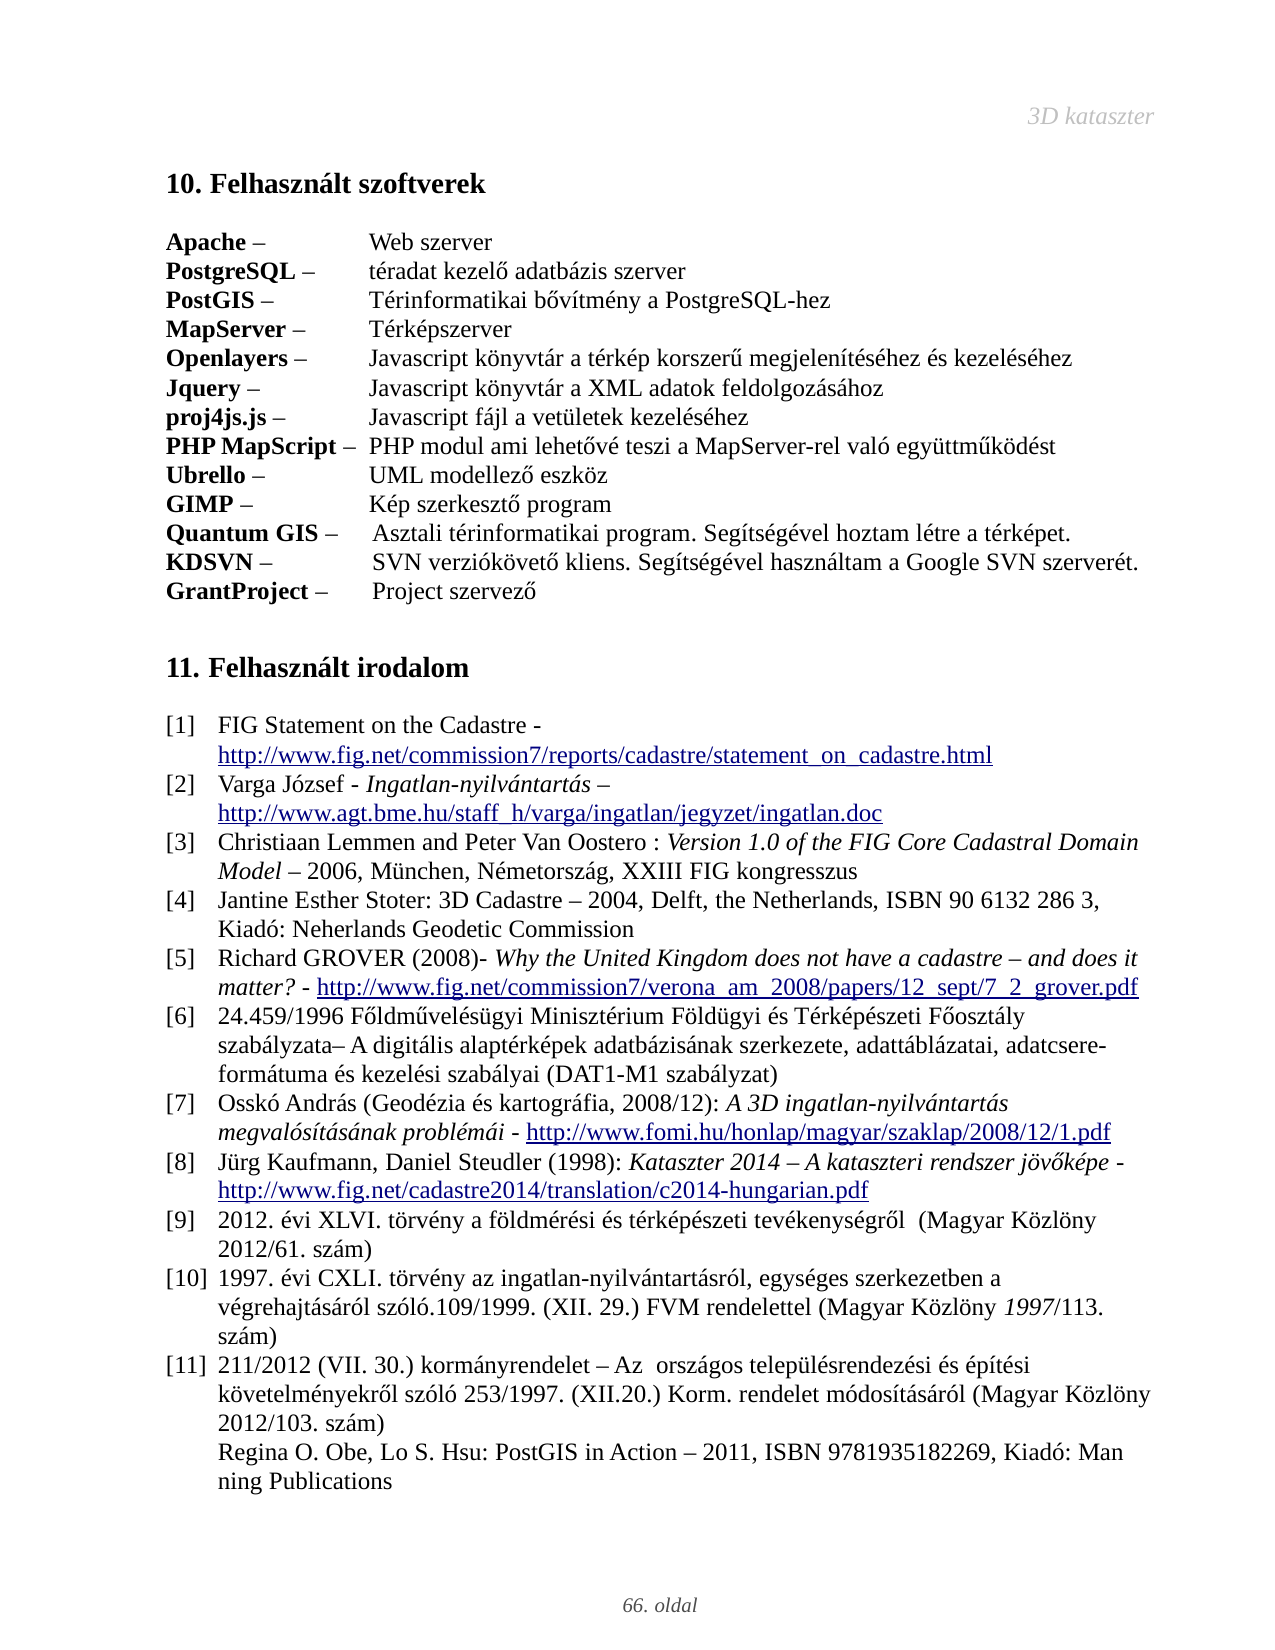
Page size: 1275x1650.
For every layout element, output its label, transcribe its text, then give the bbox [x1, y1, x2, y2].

text PostgreSQL – téradat kezelő adatbázis szerver [166, 256, 1156, 285]
text Jquery – Javascript könyvtár a XML adatok feldolgozásához [166, 372, 1156, 401]
text [3] Christiaan Lemmen and Peter Van Oostero : Version 1.0 of the FIG Core Cadastral Domain Model – 2006, München, Németország, XXIII FIG kongresszus [166, 827, 1156, 885]
text Openlayers – Javascript könyvtár a térkép korszerű megjelenítéséhez és kezeléséhez [166, 343, 1156, 372]
text [7] Osskó András (Geodézia és kartográfia, 2008/12): A 3D ingatlan-nyilvántartás megvalósításának problémái - http://www.fomi.hu/honlap/magyar/szaklap/2008/12/1.pdf [166, 1088, 1156, 1146]
text GrantProject – Project szervező [166, 576, 1156, 605]
text PostGIS – Térinformatikai bővítmény a PostgreSQL-hez [166, 285, 1156, 314]
text [1] FIG Statement on the Cadastre - http://www.fig.net/commission7/reports/cadastre/statement_on_cadastre.html [166, 710, 1156, 768]
text proj4js.js – Javascript fájl a vetületek kezeléséhez [166, 401, 1156, 431]
text [11] 211/2012 (VII. 30.) kormányrendelet – Az országos településrendezési és építési követelményekről szóló 253/1997. (XII.20.) Korm. rendelet módosításáról (Magyar Közlöny 2012/103. szám) [166, 1350, 1156, 1437]
text [2] Varga József - Ingatlan-nyilvántartás – http://www.agt.bme.hu/staff_h/varga/ingatlan/jegyzet/ingatlan.doc [166, 768, 1156, 827]
text Quantum GIS – Asztali térinformatikai program. Segítségével hoztam létre a térképet. [166, 518, 1156, 547]
text KDSVN – SVN verziókövető kliens. Segítségével használtam a Google SVN szerverét. [166, 547, 1156, 576]
subtitle Felhasznált irodalom [166, 650, 1156, 683]
text [8] Jürg Kaufmann, Daniel Steudler (1998): Kataszter 2014 – A kataszteri rendszer jövőképe - http://www.fig.net/cadastre2014/translation/c2014-hungarian.pdf [166, 1146, 1156, 1204]
text GIMP – Kép szerkesztő program [166, 489, 1156, 518]
text [10] 1997. évi CXLI. törvény az ingatlan-nyilvántartásról, egységes szerkezetben a végrehajtásáról szóló.109/1999. (XII. 29.) FVM rendelettel (Magyar Közlöny 1997/113. szám) [166, 1263, 1156, 1350]
text [6] 24.459/1996 Főldművelésügyi Minisztérium Földügyi és Térképészeti Főosztály szabályzata– A digitális alaptérképek adatbázisának szerkezete, adattáblázatai, adatcsere-formátuma és kezelési szabályai (DAT1-M1 szabályzat) [166, 1001, 1156, 1088]
text Apache – Web szerver [166, 227, 1156, 256]
text Ubrello – UML modellező eszköz [166, 459, 1156, 489]
text [9] 2012. évi XLVI. törvény a földmérési és térképészeti tevékenységről (Magyar Közlöny 2012/61. szám) [166, 1204, 1156, 1263]
text MapServer – Térképszerver [166, 314, 1156, 343]
subtitle Felhasznált szoftverek [166, 167, 1156, 200]
text Regina O. Obe, Lo S. Hsu: PostGIS in Action – 2011, ISBN 9781935182269, Kiadó: Man ning Publications [166, 1437, 1156, 1495]
text PHP MapScript – PHP modul ami lehetővé teszi a MapServer-rel való együttműködést [166, 431, 1156, 459]
text [5] Richard GROVER (2008)- Why the United Kingdom does not have a cadastre – and does it matter? - http://www.fig.net/commission7/verona_am_2008/papers/12_sept/7_2_grover.pdf [166, 943, 1156, 1001]
text [4] Jantine Esther Stoter: 3D Cadastre – 2004, Delft, the Netherlands, ISBN 90 6132 286 3, Kiadó: Neherlands Geodetic Commission [166, 885, 1156, 943]
